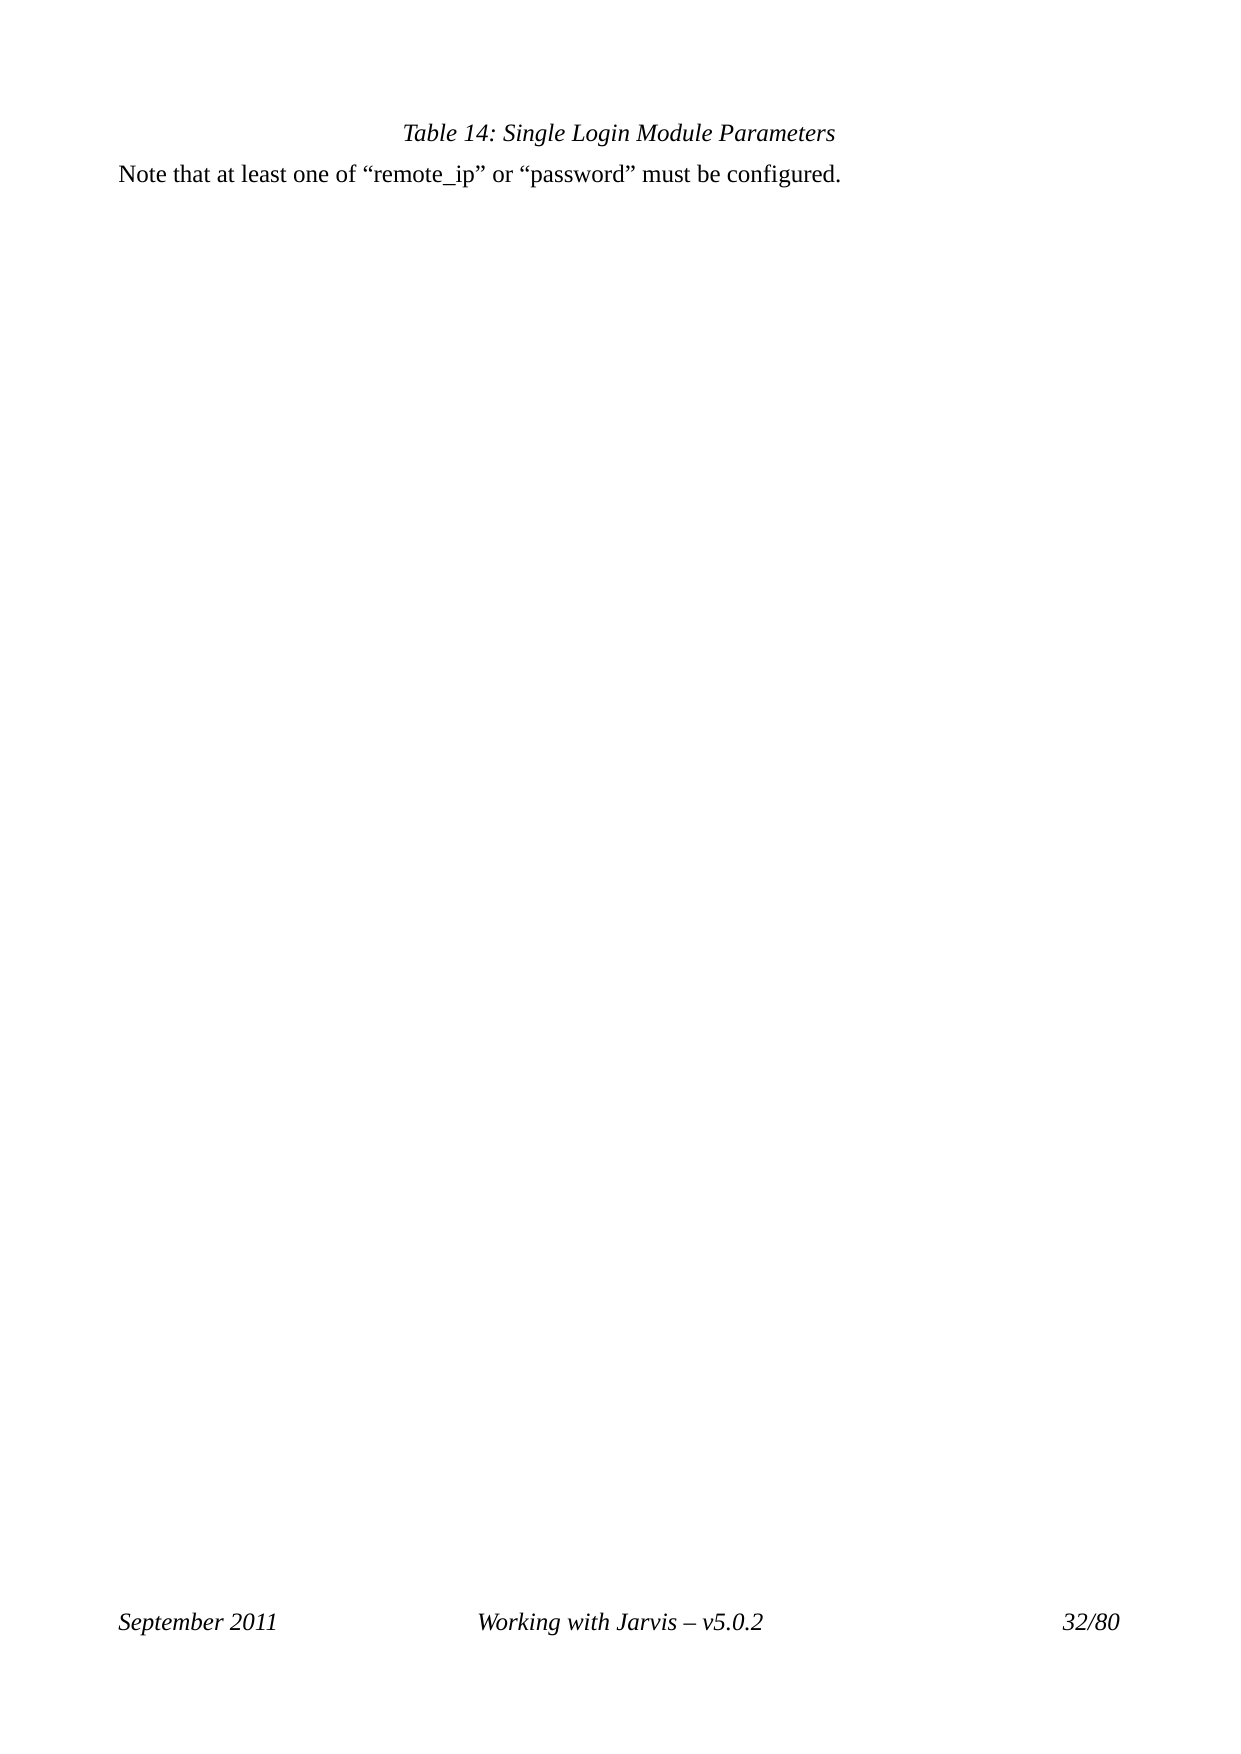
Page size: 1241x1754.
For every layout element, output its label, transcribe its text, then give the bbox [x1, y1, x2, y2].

text Table 14: Single Login Module Parameters [118, 118, 1122, 147]
text Note that at least one of “remote_ip” or “password” must be configured. [118, 159, 1122, 188]
